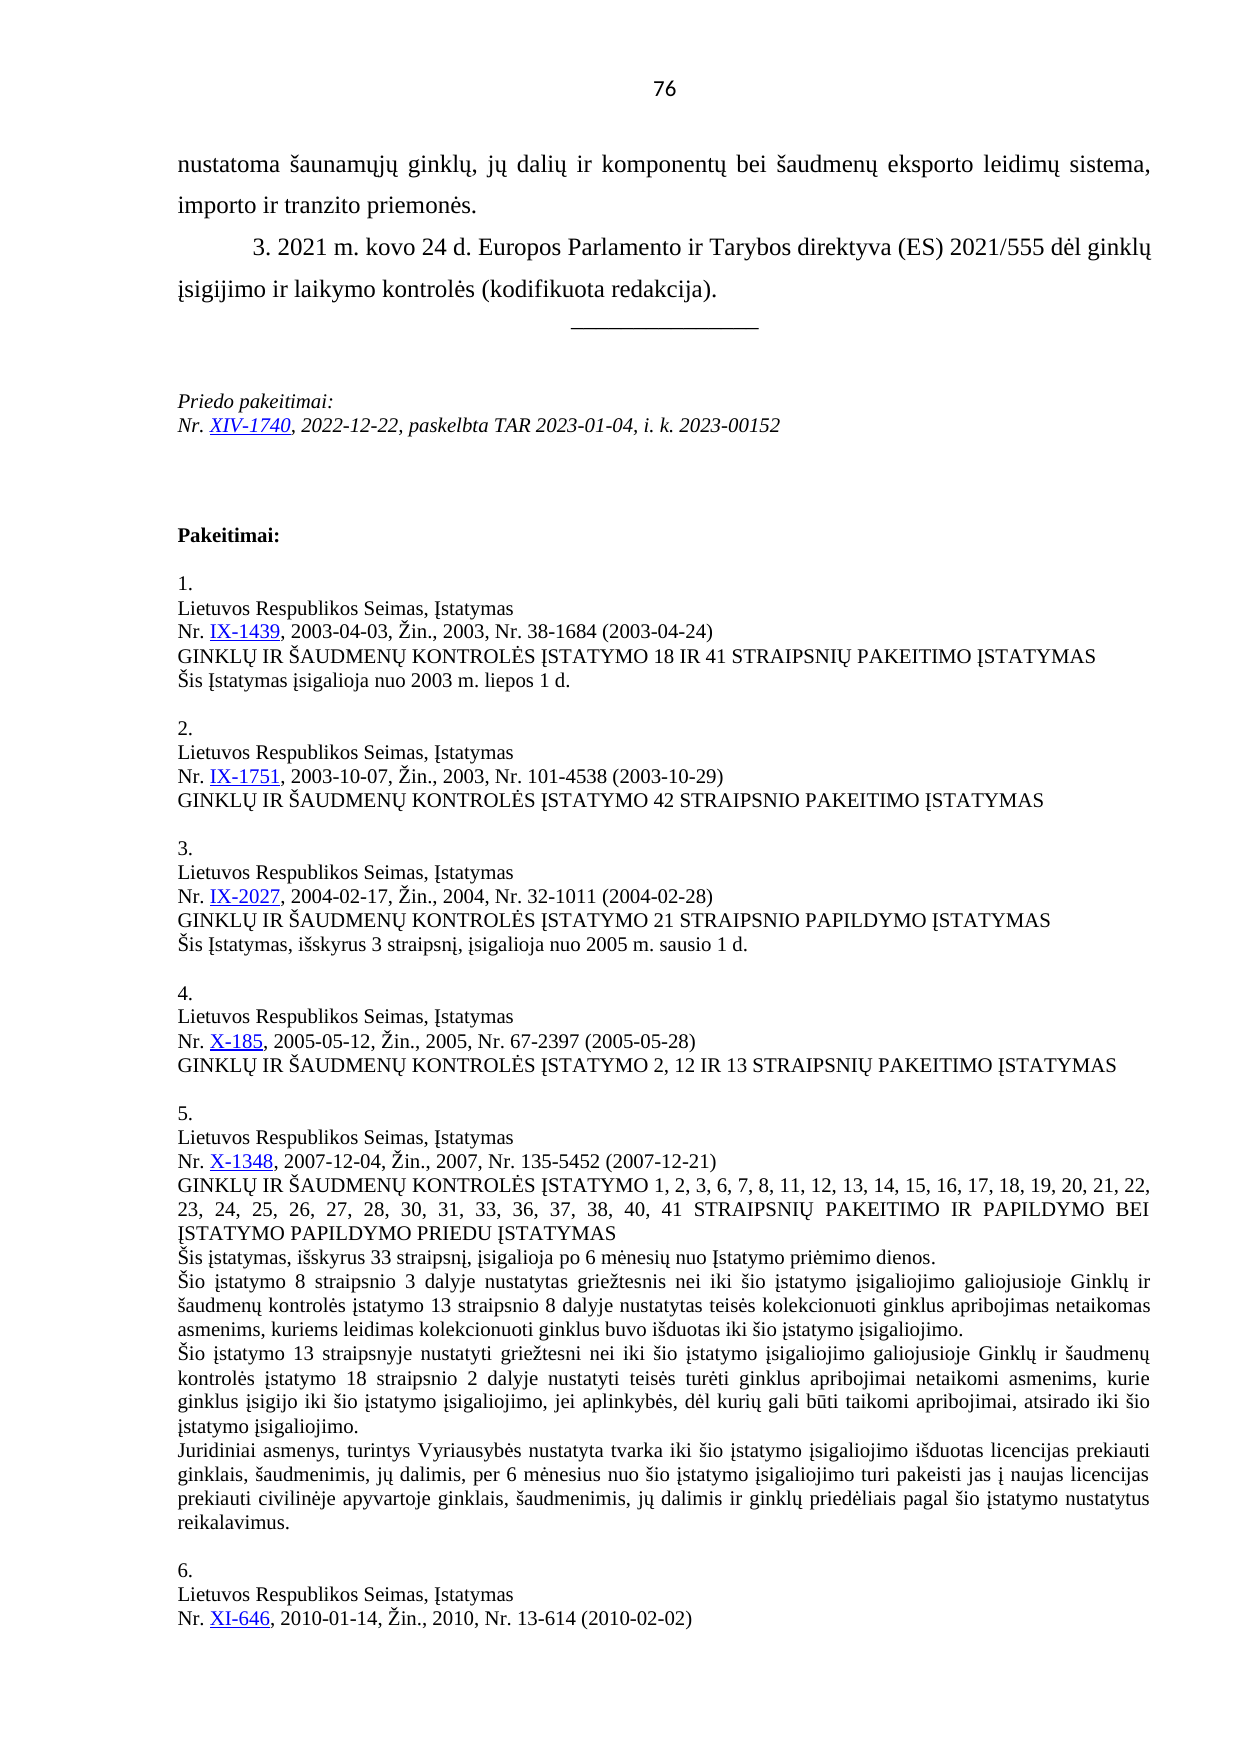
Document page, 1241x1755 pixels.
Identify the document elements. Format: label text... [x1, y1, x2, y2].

text Šio įstatymo 13 straipsnyje nustatyti griežtesni nei iki šio įstatymo įsigaliojimo galiojusioje Ginklų ir šaudmenų kontrolės įstatymo 18 straipsnio 2 dalyje nustatyti teisės turėti ginklus apribojimai netaikomi asmenims, kurie ginklus įsigijo iki šio įstatymo įsigaliojimo, jei aplinkybės, dėl kurių gali būti taikomi apribojimai, atsirado iki šio įstatymo įsigaliojimo. [177, 1341, 1152, 1438]
text Nr. XIV-1740, 2022-12-22, paskelbta TAR 2023-01-04, i. k. 2023-00152 [177, 413, 1152, 437]
text Lietuvos Respublikos Seimas, Įstatymas [177, 860, 1152, 884]
text GINKLŲ IR ŠAUDMENŲ KONTROLĖS ĮSTATYMO 1, 2, 3, 6, 7, 8, 11, 12, 13, 14, 15, 16, 17, 18, 19, 20, 21, 22, 23, 24, 25, 26, 27, 28, 30, 31, 33, 36, 37, 38, 40, 41 STRAIPSNIŲ PAKEITIMO IR PAPILDYMO BEI ĮSTATYMO PAPILDYMO PRIEDU ĮSTATYMAS [177, 1173, 1152, 1245]
text GINKLŲ IR ŠAUDMENŲ KONTROLĖS ĮSTATYMO 18 IR 41 STRAIPSNIŲ PAKEITIMO ĮSTATYMAS [177, 643, 1152, 668]
text _______________ [177, 303, 1152, 331]
text 2. [177, 716, 1152, 740]
text Lietuvos Respublikos Seimas, Įstatymas [177, 740, 1152, 764]
text 6. [177, 1558, 1152, 1582]
text Nr. IX-2027, 2004-02-17, Žin., 2004, Nr. 32-1011 (2004-02-28) [177, 884, 1152, 908]
text Šis įstatymas, išskyrus 33 straipsnį, įsigalioja po 6 mėnesių nuo Įstatymo priėmimo dienos. [177, 1245, 1152, 1269]
text Priedo pakeitimai: [177, 389, 1152, 413]
text 5. [177, 1101, 1152, 1125]
text Nr. IX-1439, 2003-04-03, Žin., 2003, Nr. 38-1684 (2003-04-24) [177, 619, 1152, 643]
text 3. 2021 m. kovo 24 d. Europos Parlamento ir Tarybos direktyva (ES) 2021/555 dėl ginklų įsigijimo ir laikymo kontrolės (kodifikuota redakcija). [177, 219, 1152, 303]
text Lietuvos Respublikos Seimas, Įstatymas [177, 1004, 1152, 1028]
text Lietuvos Respublikos Seimas, Įstatymas [177, 1125, 1152, 1149]
text 4. [177, 980, 1152, 1004]
text Šis Įstatymas įsigalioja nuo 2003 m. liepos 1 d. [177, 668, 1152, 692]
text GINKLŲ IR ŠAUDMENŲ KONTROLĖS ĮSTATYMO 2, 12 IR 13 STRAIPSNIŲ PAKEITIMO ĮSTATYMAS [177, 1053, 1152, 1077]
text Nr. X-1348, 2007-12-04, Žin., 2007, Nr. 135-5452 (2007-12-21) [177, 1149, 1152, 1173]
text Nr. X-185, 2005-05-12, Žin., 2005, Nr. 67-2397 (2005-05-28) [177, 1028, 1152, 1053]
text 1. [177, 571, 1152, 595]
text Nr. XI-646, 2010-01-14, Žin., 2010, Nr. 13-614 (2010-02-02) [177, 1606, 1152, 1630]
text Pakeitimai: [177, 523, 1152, 547]
text Juridiniai asmenys, turintys Vyriausybės nustatyta tvarka iki šio įstatymo įsigaliojimo išduotas licencijas prekiauti ginklais, šaudmenimis, jų dalimis, per 6 mėnesius nuo šio įstatymo įsigaliojimo turi pakeisti jas į naujas licencijas prekiauti civilinėje apyvartoje ginklais, šaudmenimis, jų dalimis ir ginklų priedėliais pagal šio įstatymo nustatytus reikalavimus. [177, 1438, 1152, 1534]
text 3. [177, 836, 1152, 860]
text GINKLŲ IR ŠAUDMENŲ KONTROLĖS ĮSTATYMO 21 STRAIPSNIO PAPILDYMO ĮSTATYMAS [177, 908, 1152, 932]
text Šio įstatymo 8 straipsnio 3 dalyje nustatytas griežtesnis nei iki šio įstatymo įsigaliojimo galiojusioje Ginklų ir šaudmenų kontrolės įstatymo 13 straipsnio 8 dalyje nustatytas teisės kolekcionuoti ginklus apribojimas netaikomas asmenims, kuriems leidimas kolekcionuoti ginklus buvo išduotas iki šio įstatymo įsigaliojimo. [177, 1269, 1152, 1341]
text Nr. IX-1751, 2003-10-07, Žin., 2003, Nr. 101-4538 (2003-10-29) [177, 764, 1152, 788]
text nustatoma šaunamųjų ginklų, jų dalių ir komponentų bei šaudmenų eksporto leidimų sistema, importo ir tranzito priemonės. [177, 136, 1152, 219]
text Lietuvos Respublikos Seimas, Įstatymas [177, 595, 1152, 619]
text Šis Įstatymas, išskyrus 3 straipsnį, įsigalioja nuo 2005 m. sausio 1 d. [177, 932, 1152, 956]
text Lietuvos Respublikos Seimas, Įstatymas [177, 1582, 1152, 1606]
text GINKLŲ IR ŠAUDMENŲ KONTROLĖS ĮSTATYMO 42 STRAIPSNIO PAKEITIMO ĮSTATYMAS [177, 788, 1152, 812]
